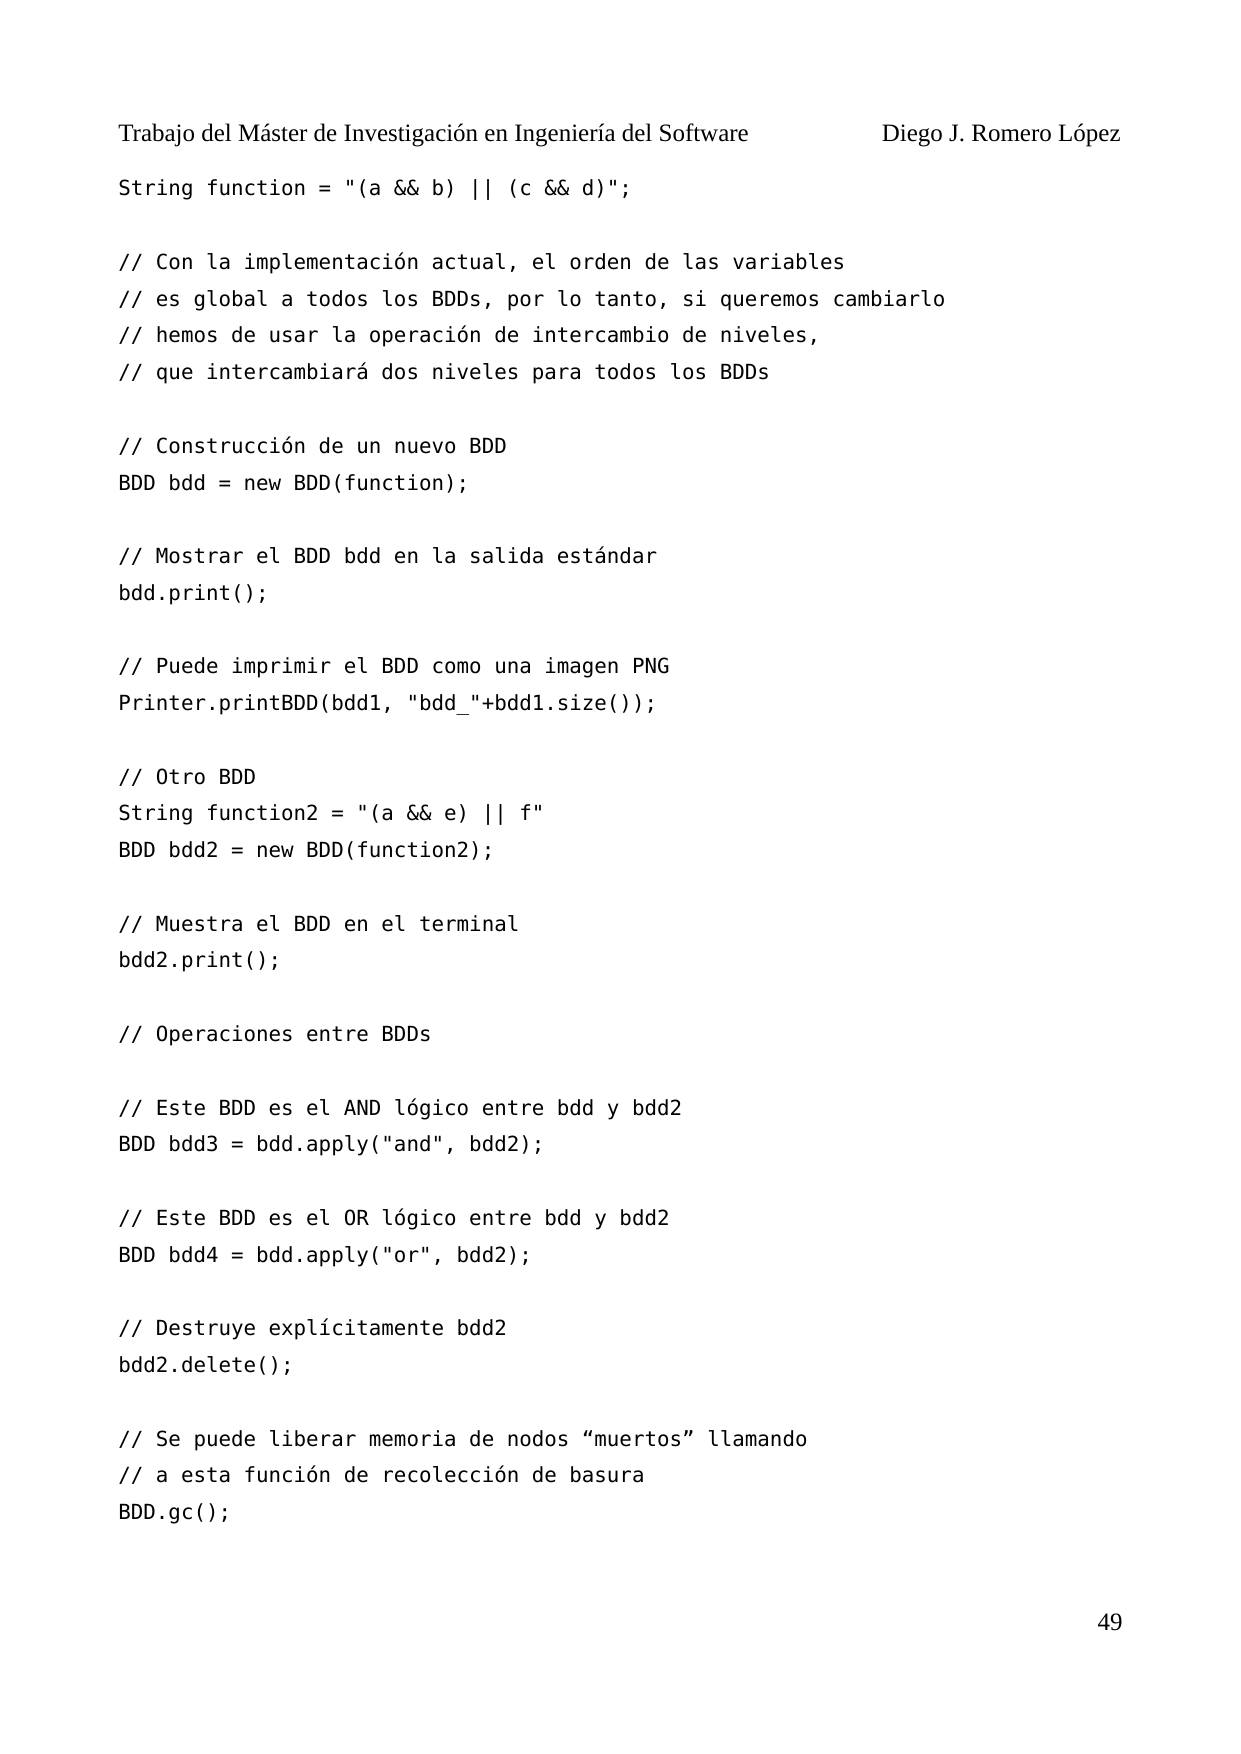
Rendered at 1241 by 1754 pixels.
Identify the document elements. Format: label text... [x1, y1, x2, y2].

text // Este BDD es el AND lógico entre bdd y bdd2 [118, 1096, 1122, 1120]
text BDD bdd2 = new BDD(function2); [118, 838, 1122, 862]
text String function = "(a && b) || (c && d)"; [118, 176, 1122, 201]
text Printer.printBDD(bdd1, "bdd_"+bdd1.size()); [118, 691, 1122, 715]
text BDD bdd = new BDD(function); [118, 471, 1122, 495]
text // Este BDD es el OR lógico entre bdd y bdd2 [118, 1206, 1122, 1230]
text bdd.print(); [118, 581, 1122, 605]
text // Con la implementación actual, el orden de las variables [118, 250, 1122, 274]
text // hemos de usar la operación de intercambio de niveles, [118, 323, 1122, 348]
text // Destruye explícitamente bdd2 [118, 1316, 1122, 1341]
text bdd2.delete(); [118, 1353, 1122, 1377]
text // Operaciones entre BDDs [118, 1022, 1122, 1046]
text // Construcción de un nuevo BDD [118, 434, 1122, 458]
text // que intercambiará dos niveles para todos los BDDs [118, 360, 1122, 384]
text String function2 = "(a && e) || f" [118, 801, 1122, 826]
text // es global a todos los BDDs, por lo tanto, si queremos cambiarlo [118, 287, 1122, 311]
text BDD bdd3 = bdd.apply("and", bdd2); [118, 1132, 1122, 1157]
text BDD.gc(); [118, 1500, 1122, 1524]
text // Puede imprimir el BDD como una imagen PNG [118, 654, 1122, 679]
text // Otro BDD [118, 765, 1122, 789]
text // a esta función de recolección de basura [118, 1463, 1122, 1488]
text // Muestra el BDD en el terminal [118, 912, 1122, 936]
text BDD bdd4 = bdd.apply("or", bdd2); [118, 1243, 1122, 1267]
text // Se puede liberar memoria de nodos “muertos” llamando [118, 1427, 1122, 1451]
text bdd2.print(); [118, 948, 1122, 973]
text // Mostrar el BDD bdd en la salida estándar [118, 544, 1122, 568]
